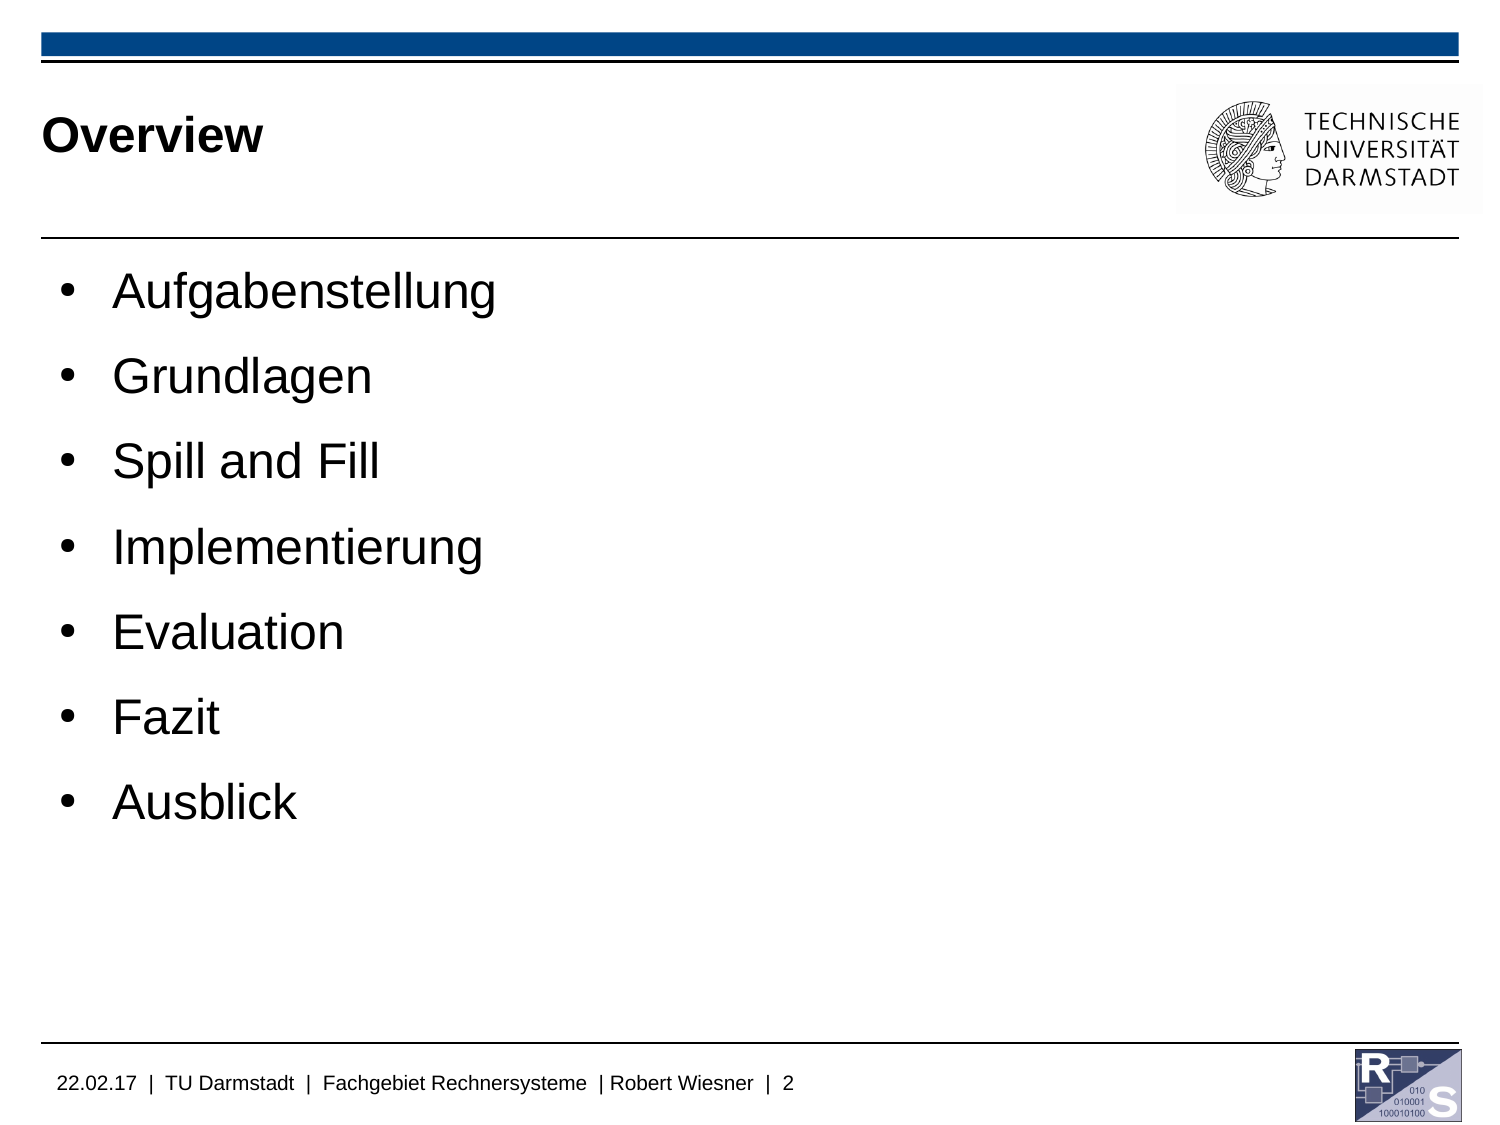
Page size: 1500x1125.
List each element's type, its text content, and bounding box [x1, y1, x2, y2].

title Overview [41, 60, 1131, 211]
picture [1355, 1049, 1462, 1122]
list Aufgabenstellung Grundlagen Spill and Fill Implementierung Evaluation Fazit Ausblick [41, 263, 1455, 1032]
